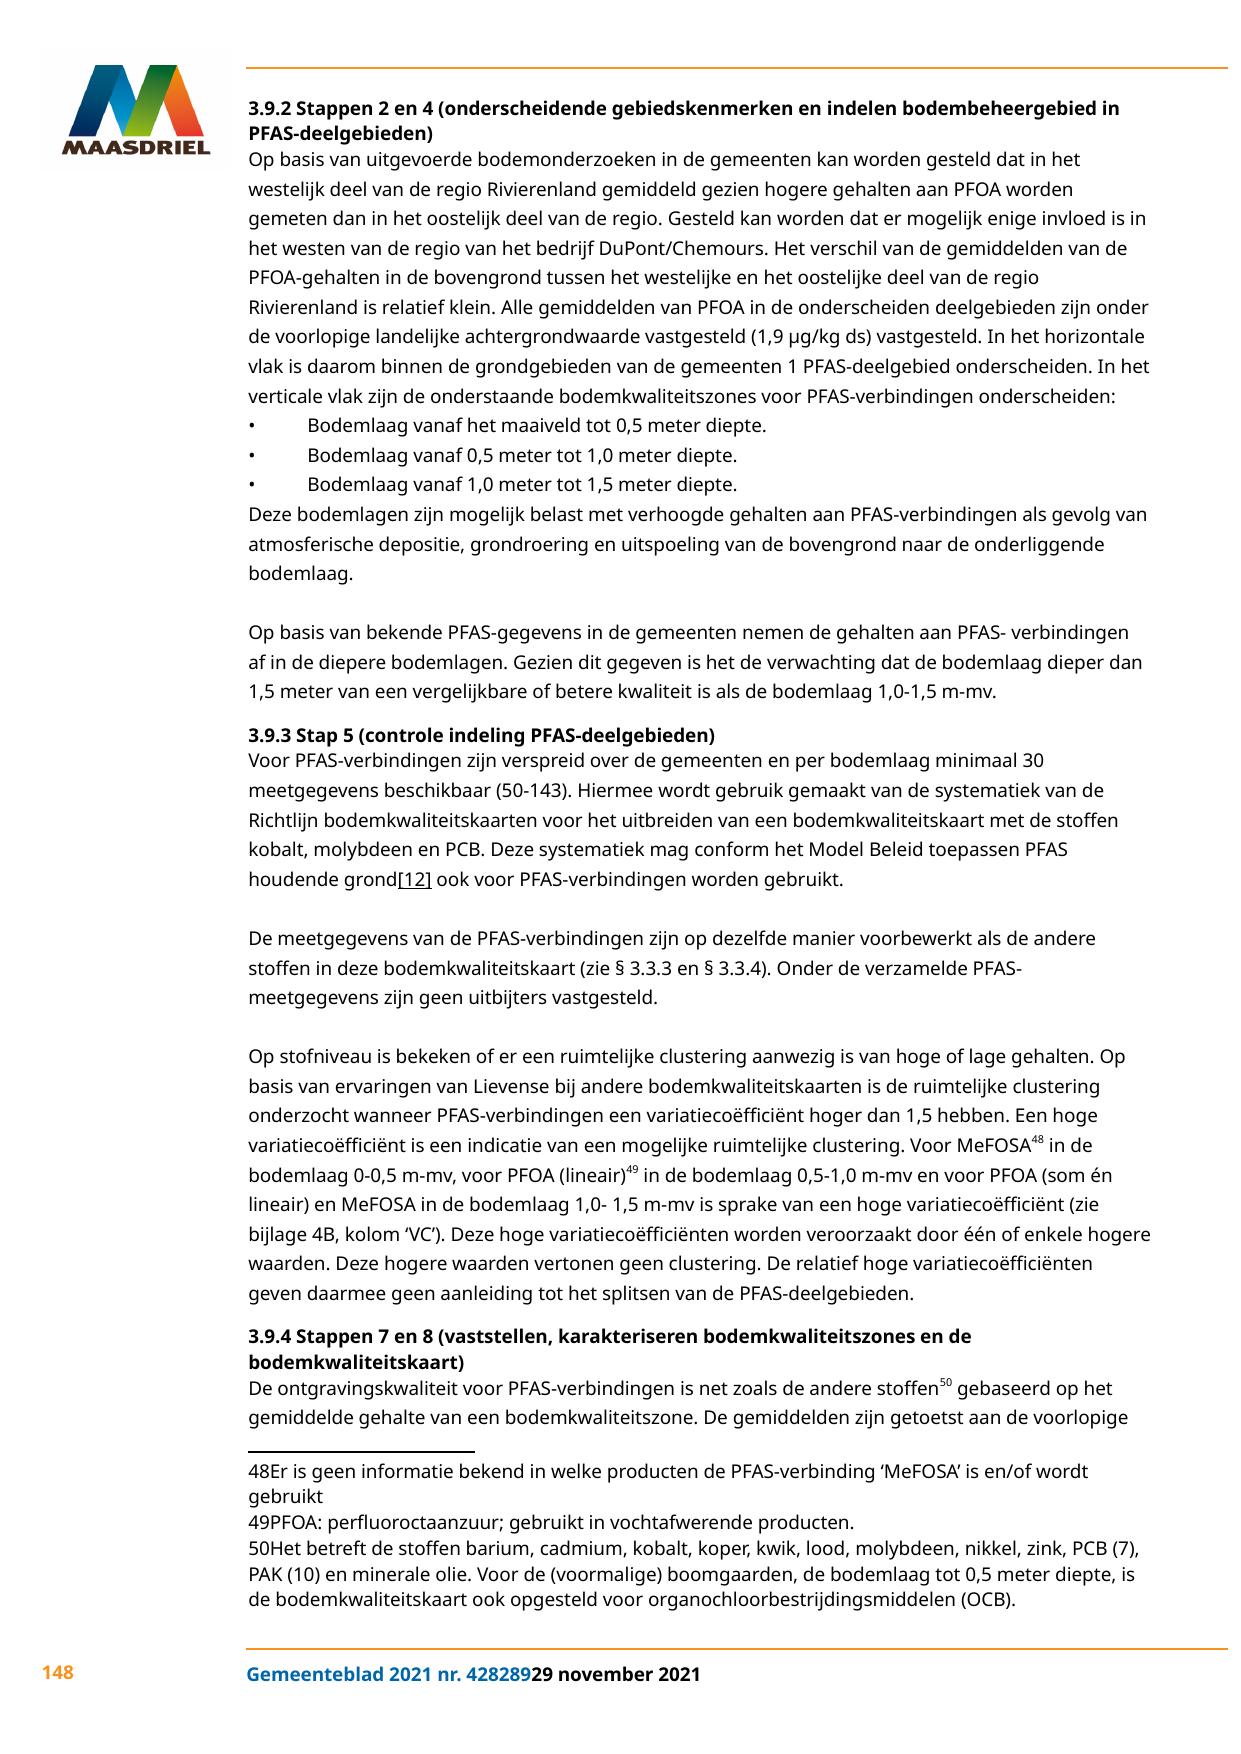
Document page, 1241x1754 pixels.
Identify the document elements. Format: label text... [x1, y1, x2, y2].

text Op basis van bekende PFAS-gegevens in de gemeenten nemen de gehalten aan PFAS- verbindingen af in de diepere bodemlagen. Gezien dit gegeven is het de verwachting dat de bodemlaag dieper dan 1,5 meter van een vergelijkbare of betere kwaliteit is als de bodemlaag 1,0-1,5 m-mv. [248, 619, 1152, 704]
text 3.9.3 Stap 5 (controle indeling PFAS-deelgebieden) [248, 722, 1152, 748]
text Op stofniveau is bekeken of er een ruimtelijke clustering aanwezig is van hoge of lage gehalten. Op basis van ervaringen van Lievense bij andere bodemkwaliteitskaarten is de ruimtelijke clustering onderzocht wanneer PFAS-verbindingen een variatiecoëfficiënt hoger dan 1,5 hebben. Een hoge variatiecoëfficiënt is een indicatie van een mogelijke ruimtelijke clustering. Voor MeFOSA in de bodemlaag 0-0,5 m-mv, voor PFOA (lineair) in de bodemlaag 0,5-1,0 m-mv en voor PFOA (som én lineair) en MeFOSA in de bodemlaag 1,0- 1,5 m-mv is sprake van een hoge variatiecoëfficiënt (zie bijlage 4B, kolom ‘VC’). Deze hoge variatiecoëfficiënten worden veroorzaakt door één of enkele hogere waarden. Deze hogere waarden vertonen geen clustering. De relatief hoge variatiecoëfficiënten geven daarmee geen aanleiding tot het splitsen van de PFAS-deelgebieden. [248, 1043, 1152, 1306]
text Voor PFAS-verbindingen zijn verspreid over de gemeenten en per bodemlaag minimaal 30 meetgegevens beschikbaar (50-143). Hiermee wordt gebruik gemaakt van de systematiek van de Richtlijn bodemkwaliteitskaarten voor het uitbreiden van een bodemkwaliteitskaart met de stoffen kobalt, molybdeen en PCB. Deze systematiek mag conform het Model Beleid toepassen PFAS houdende grond[12] ook voor PFAS-verbindingen worden gebruikt. [248, 748, 1152, 892]
text Deze bodemlagen zijn mogelijk belast met verhoogde gehalten aan PFAS-verbindingen als gevolg van atmosferische depositie, grondroering en uitspoeling van de bovengrond naar de onderliggende bodemlaag. [248, 501, 1152, 586]
text Op basis van uitgevoerde bodemonderzoeken in de gemeenten kan worden gesteld dat in het westelijk deel van de regio Rivierenland gemiddeld gezien hogere gehalten aan PFOA worden gemeten dan in het oostelijk deel van de regio. Gesteld kan worden dat er mogelijk enige invloed is in het westen van de regio van het bedrijf DuPont/Chemours. Het verschil van de gemiddelden van de PFOA-gehalten in de bovengrond tussen het westelijke en het oostelijke deel van de regio Rivierenland is relatief klein. Alle gemiddelden van PFOA in de onderscheiden deelgebieden zijn onder de voorlopige landelijke achtergrondwaarde vastgesteld (1,9 µg/kg ds) vastgesteld. In het horizontale vlak is daarom binnen de grondgebieden van de gemeenten 1 PFAS-deelgebied onderscheiden. In het verticale vlak zijn de onderstaande bodemkwaliteitszones voor PFAS-verbindingen onderscheiden: [248, 146, 1152, 409]
list Bodemlaag vanaf het maaiveld tot 0,5 meter diepte. [248, 412, 1152, 438]
text 3.9.2 Stappen 2 en 4 (onderscheidende gebiedskenmerken en indelen bodembeheergebied in PFAS-deelgebieden) [248, 95, 1152, 146]
text Er is geen informatie bekend in welke producten de PFAS-verbinding ‘MeFOSA’ is en/of wordt gebruikt [248, 1458, 1152, 1509]
text 3.9.4 Stappen 7 en 8 (vaststellen, karakteriseren bodemkwaliteitszones en de bodemkwaliteitskaart) [248, 1323, 1152, 1375]
text De ontgravingskwaliteit voor PFAS-verbindingen is net zoals de andere stoffen gebaseerd op het gemiddelde gehalte van een bodemkwaliteitszone. De gemiddelden zijn getoetst aan de voorlopige [248, 1375, 1152, 1430]
text Het betreft de stoffen barium, cadmium, kobalt, koper, kwik, lood, molybdeen, nikkel, zink, PCB (7), PAK (10) en minerale olie. Voor de (voormalige) boomgaarden, de bodemlaag tot 0,5 meter diepte, is de bodemkwaliteitskaart ook opgesteld voor organochloorbestrijdingsmiddelen (OCB). [248, 1535, 1152, 1612]
list Bodemlaag vanaf 0,5 meter tot 1,0 meter diepte. [248, 442, 1152, 468]
list Bodemlaag vanaf 1,0 meter tot 1,5 meter diepte. [248, 472, 1152, 497]
picture [41, 47, 231, 172]
text PFOA: perfluoroctaanzuur; gebruikt in vochtafwerende producten. [248, 1509, 1152, 1535]
text De meetgegevens van de PFAS-verbindingen zijn op dezelfde manier voorbewerkt als de andere stoffen in deze bodemkwaliteitskaart (zie § 3.3.3 en § 3.3.4). Onder de verzamelde PFAS-meetgegevens zijn geen uitbijters vastgesteld. [248, 925, 1152, 1010]
